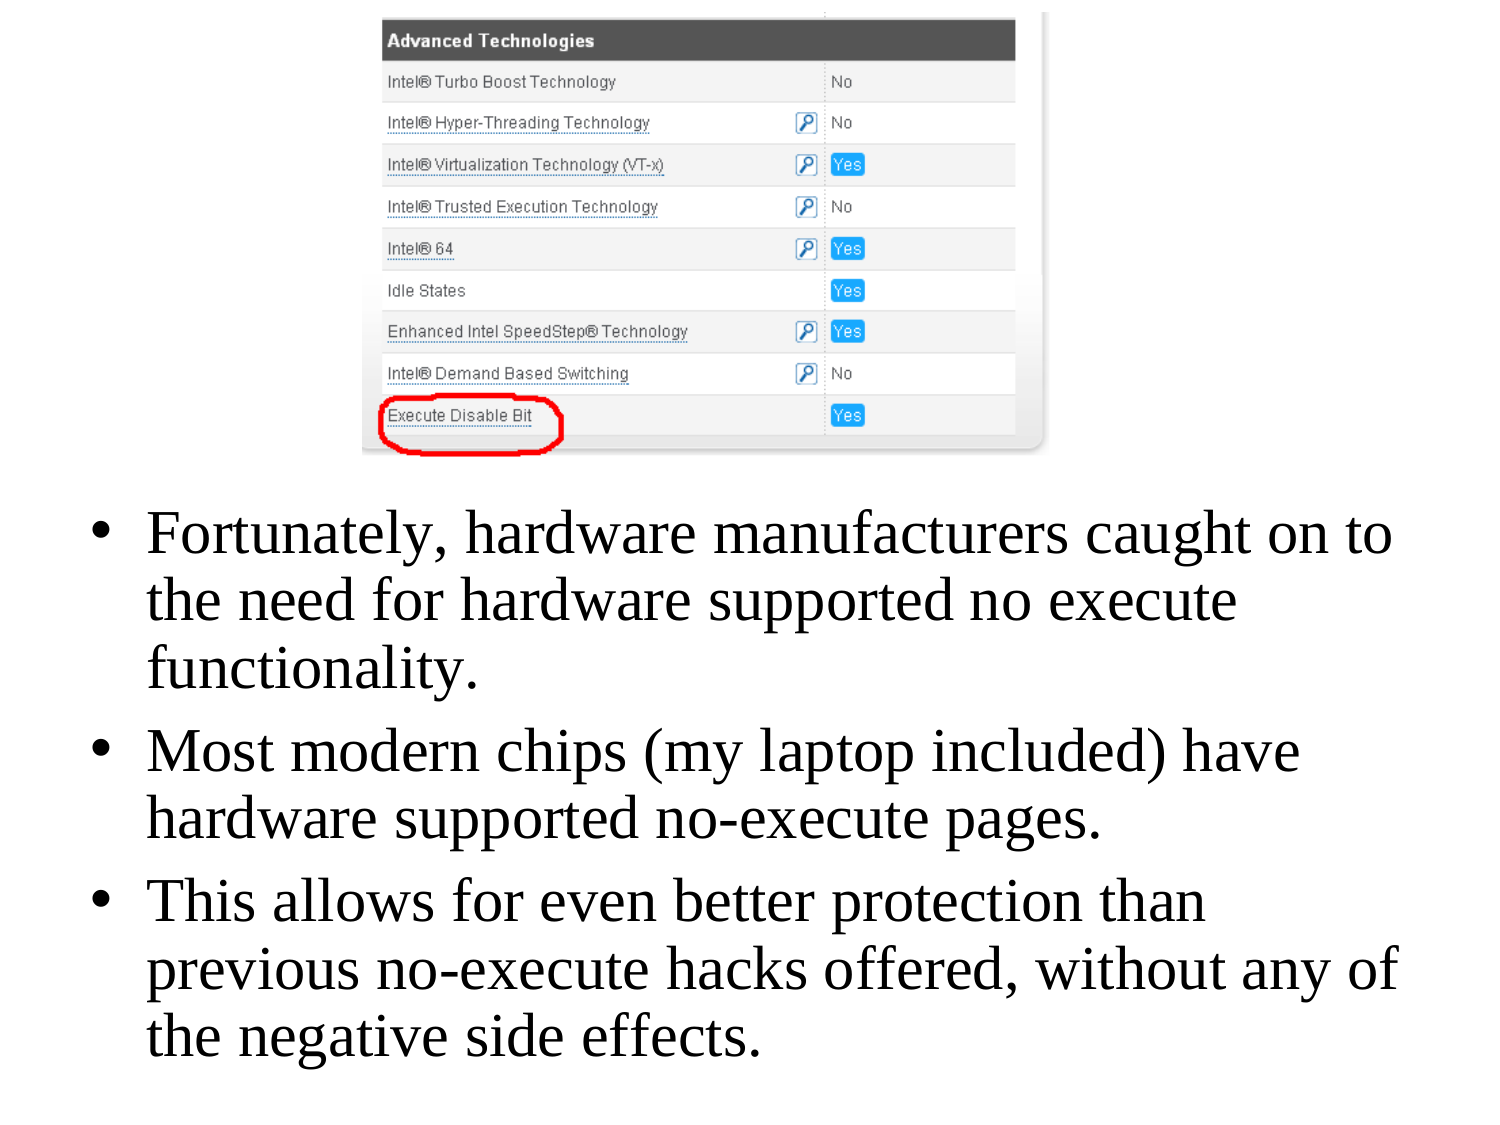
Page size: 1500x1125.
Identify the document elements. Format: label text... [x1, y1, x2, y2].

picture [362, 12, 1063, 492]
list Fortunately, hardware manufacturers caught on to the need for hardware supported no execute functionality. Most modern chips (my laptop included) have hardware supported no-execute pages. This allows for even better protection than previous no-execute hacks offered, without any of the negative side effects. [75, 491, 1426, 1088]
